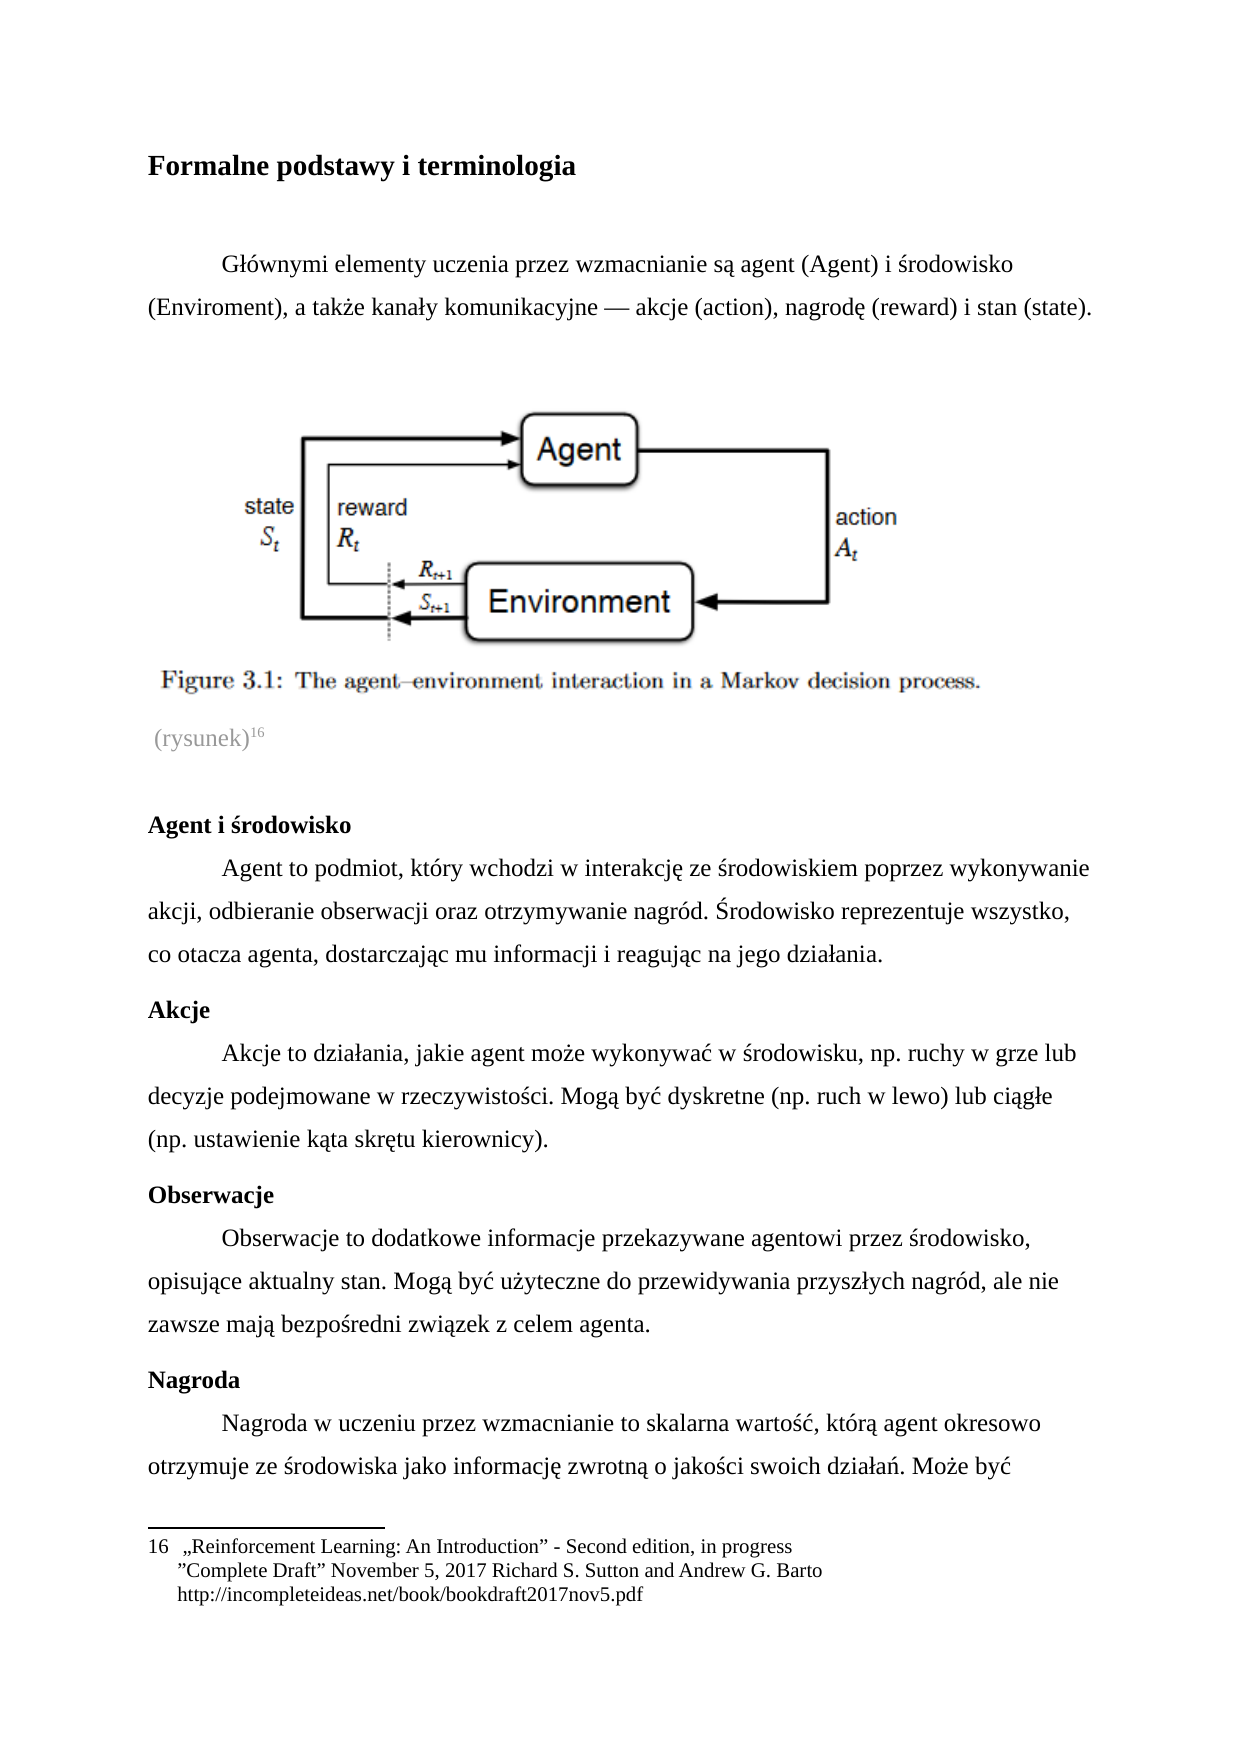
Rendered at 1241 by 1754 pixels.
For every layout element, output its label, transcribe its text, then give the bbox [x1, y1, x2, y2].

text ”Complete Draft” November 5, 2017 Richard S. Sutton and Andrew G. Barto http://incompleteideas.net/book/bookdraft2017nov5.pdf [148, 1558, 1093, 1606]
text Nagroda Nagroda w uczeniu przez wzmacnianie to skalarna wartość, którą agent okresowo otrzymuje ze środowiska jako informację zwrotną o jakości swoich działań. Może być [148, 1365, 1093, 1480]
text Obserwacje Obserwacje to dodatkowe informacje przekazywane agentowi przez środowisko, opisujące aktualny stan. Mogą być użyteczne do przewidywania przyszłych nagród, ale nie zawsze mają bezpośredni związek z celem agenta. [148, 1180, 1093, 1338]
text „Reinforcement Learning: An Introduction” - Second edition, in progress [148, 1534, 1093, 1558]
text Głównymi elementy uczenia przez wzmacnianie są agent (Agent) i środowisko (Enviroment), a także kanały komunikacyjne — akcje (action), nagrodę (reward) i stan (state). [148, 249, 1093, 321]
text Akcje Akcje to działania, jakie agent może wykonywać w środowisku, np. ruchy w grze lub decyzje podejmowane w rzeczywistości. Mogą być dyskretne (np. ruch w lewo) lub ciągłe (np. ustawienie kąta skrętu kierownicy). [148, 995, 1093, 1153]
picture [92, 348, 1088, 710]
text (rysunek) [148, 710, 1093, 752]
subtitle Formalne podstawy i terminologia [148, 148, 1093, 181]
text Agent i środowisko Agent to podmiot, który wchodzi w interakcję ze środowiskiem poprzez wykonywanie akcji, odbieranie obserwacji oraz otrzymywanie nagród. Środowisko reprezentuje wszystko, co otacza agenta, dostarczając mu informacji i reagując na jego działania. [148, 810, 1093, 968]
